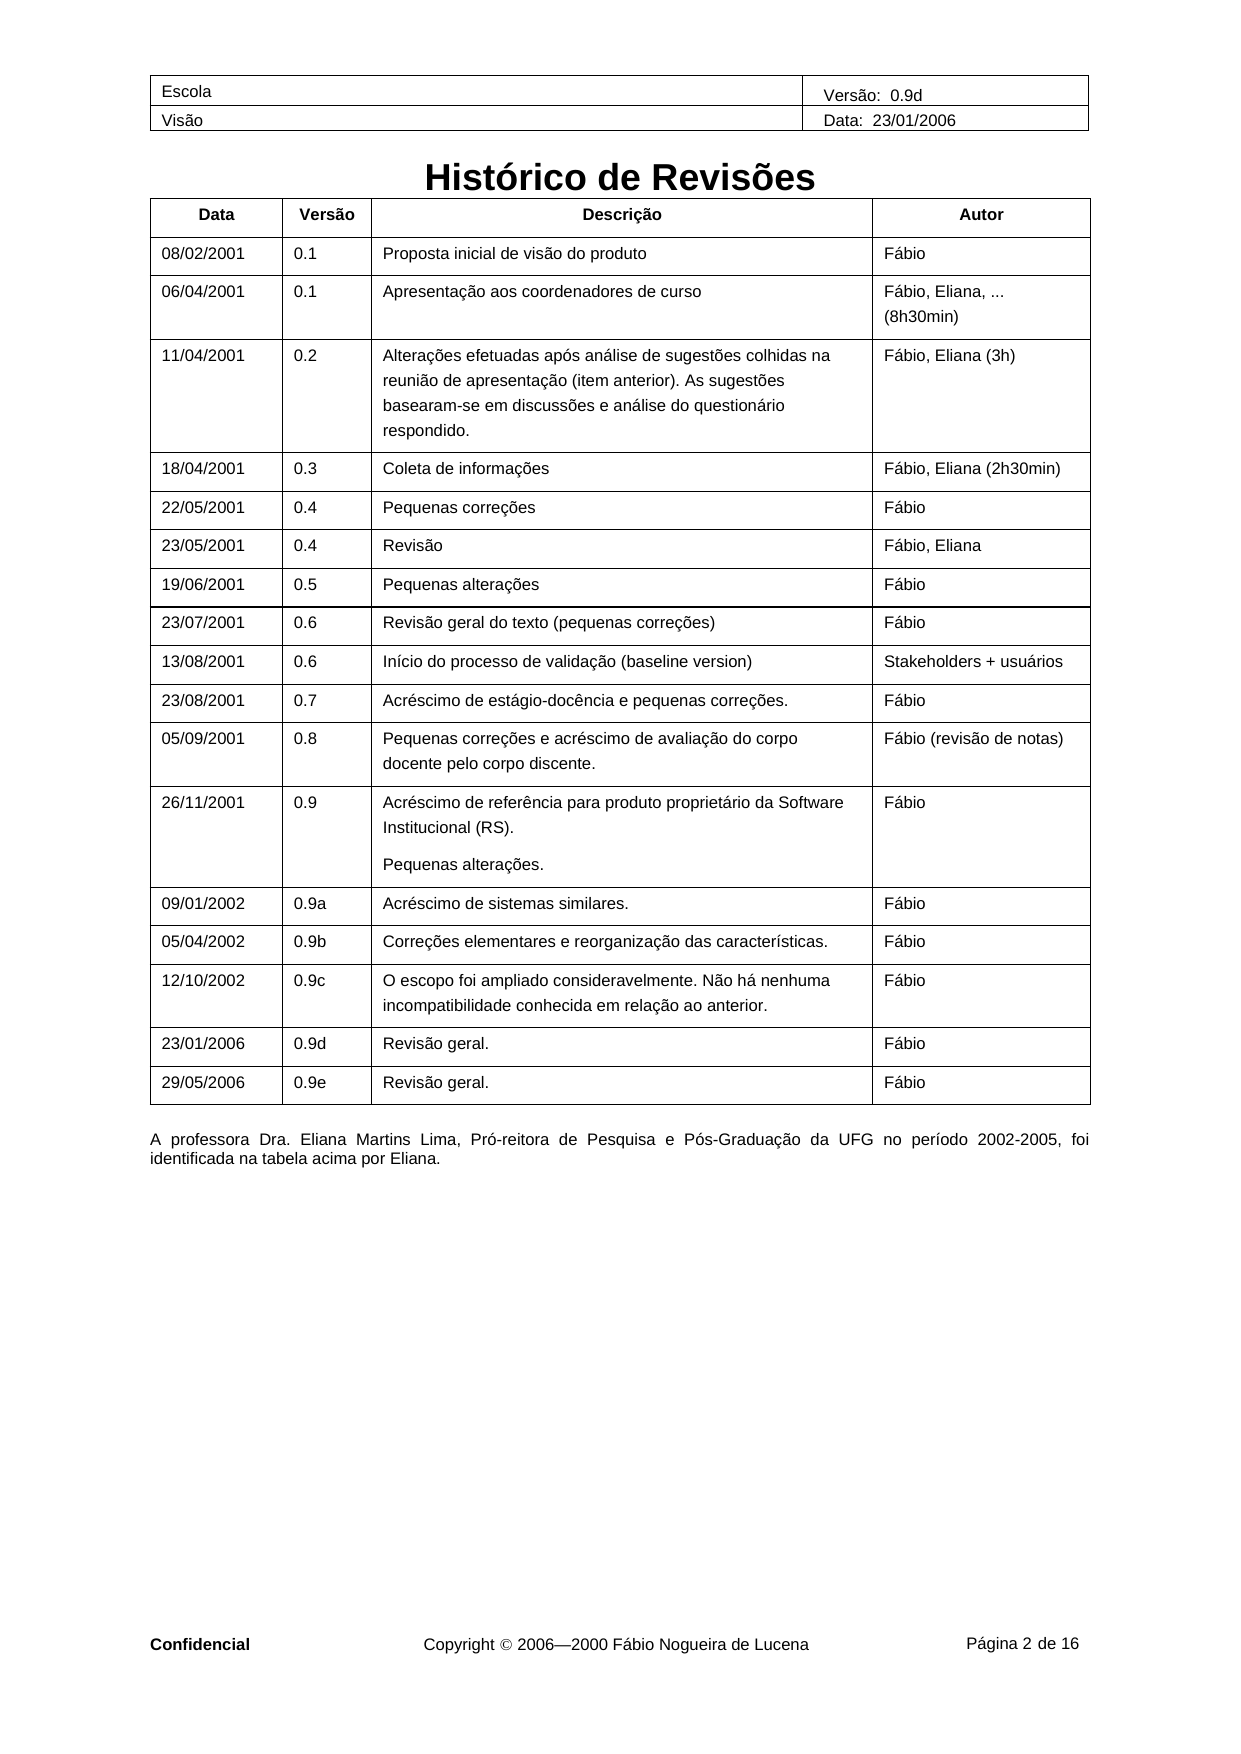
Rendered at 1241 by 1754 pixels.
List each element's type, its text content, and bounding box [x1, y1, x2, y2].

table_cell 0.1 [283, 238, 371, 275]
table_cell 0.4 [283, 530, 371, 568]
table_cell 23/08/2001 [151, 685, 282, 722]
table_cell 23/01/2006 [151, 1028, 282, 1066]
table_cell Fábio [873, 965, 1090, 1027]
table_header Data [151, 199, 282, 237]
table_cell Fábio, Eliana [873, 530, 1090, 568]
table_cell 0.9b [283, 926, 371, 964]
table_cell Fábio [873, 888, 1090, 925]
table_cell 0.9a [283, 888, 371, 925]
table_cell 23/07/2001 [151, 608, 282, 645]
table_cell 0.2 [283, 340, 371, 452]
table_cell Revisão geral. [372, 1028, 872, 1066]
table_cell Início do processo de validação (baseline version) [372, 646, 872, 683]
table_cell Apresentação aos coordenadores de curso [372, 276, 872, 339]
table_cell 12/10/2002 [151, 965, 282, 1027]
table_cell 0.4 [283, 492, 371, 529]
table_cell 05/04/2002 [151, 926, 282, 964]
table_cell Acréscimo de referência para produto proprietário da Software Institucional (RS). Pequenas alterações. [372, 787, 872, 887]
table_cell 09/01/2002 [151, 888, 282, 925]
title Histórico de Revisões [150, 156, 1090, 198]
table_cell 06/04/2001 [151, 276, 282, 339]
table_cell 19/06/2001 [151, 569, 282, 606]
table_cell 0.7 [283, 685, 371, 722]
table_cell Revisão geral do texto (pequenas correções) [372, 608, 872, 645]
table_cell Acréscimo de estágio-docência e pequenas correções. [372, 685, 872, 722]
table_cell Pequenas correções e acréscimo de avaliação do corpo docente pelo corpo discente. [372, 723, 872, 786]
table_cell Acréscimo de sistemas similares. [372, 888, 872, 925]
table_cell 0.9d [283, 1028, 371, 1066]
table_header Descrição [372, 199, 872, 237]
table_cell 0.8 [283, 723, 371, 786]
table_cell Alterações efetuadas após análise de sugestões colhidas na reunião de apresentação (item anterior). As sugestões basearam-se em discussões e análise do questionário respondido. [372, 340, 872, 452]
table_cell Fábio (revisão de notas) [873, 723, 1090, 786]
table_cell 0.6 [283, 608, 371, 645]
table_cell 26/11/2001 [151, 787, 282, 887]
table_cell 22/05/2001 [151, 492, 282, 529]
table_header Autor [873, 199, 1090, 237]
table_cell 29/05/2006 [151, 1067, 282, 1104]
table_cell Fábio [873, 1067, 1090, 1104]
table_cell Stakeholders + usuários [873, 646, 1090, 683]
table_cell 0.1 [283, 276, 371, 339]
table_cell Coleta de informações [372, 453, 872, 491]
title A professora Dra. Eliana Martins Lima, Pró-reitora de Pesquisa e Pós-Graduação da UFG no período 2002-2005, foi identificada na tabela acima por Eliana. [150, 1130, 1090, 1168]
table_cell 0.5 [283, 569, 371, 606]
table_cell Fábio, Eliana (3h) [873, 340, 1090, 452]
table_cell 18/04/2001 [151, 453, 282, 491]
table_cell O escopo foi ampliado consideravelmente. Não há nenhuma incompatibilidade conhecida em relação ao anterior. [372, 965, 872, 1027]
table_cell Fábio [873, 569, 1090, 606]
table_cell Revisão [372, 530, 872, 568]
table_cell Fábio [873, 1028, 1090, 1066]
table_cell Revisão geral. [372, 1067, 872, 1104]
table_cell Pequenas correções [372, 492, 872, 529]
table_cell 0.9 [283, 787, 371, 887]
table_cell Fábio, Eliana, ... (8h30min) [873, 276, 1090, 339]
table_cell 05/09/2001 [151, 723, 282, 786]
table_cell Pequenas alterações [372, 569, 872, 606]
table_cell Fábio [873, 492, 1090, 529]
table_cell Fábio [873, 926, 1090, 964]
table_cell Fábio [873, 685, 1090, 722]
table_cell 23/05/2001 [151, 530, 282, 568]
table_cell 0.9e [283, 1067, 371, 1104]
table_cell 08/02/2001 [151, 238, 282, 275]
table_cell 0.9c [283, 965, 371, 1027]
table_cell 0.6 [283, 646, 371, 683]
table_cell Fábio, Eliana (2h30min) [873, 453, 1090, 491]
table_header Versão [283, 199, 371, 237]
table_cell Fábio [873, 608, 1090, 645]
table_cell 11/04/2001 [151, 340, 282, 452]
table_cell Fábio [873, 238, 1090, 275]
table_cell 0.3 [283, 453, 371, 491]
table_cell Proposta inicial de visão do produto [372, 238, 872, 275]
table_cell Correções elementares e reorganização das características. [372, 926, 872, 964]
table_cell 13/08/2001 [151, 646, 282, 683]
table_cell Fábio [873, 787, 1090, 887]
